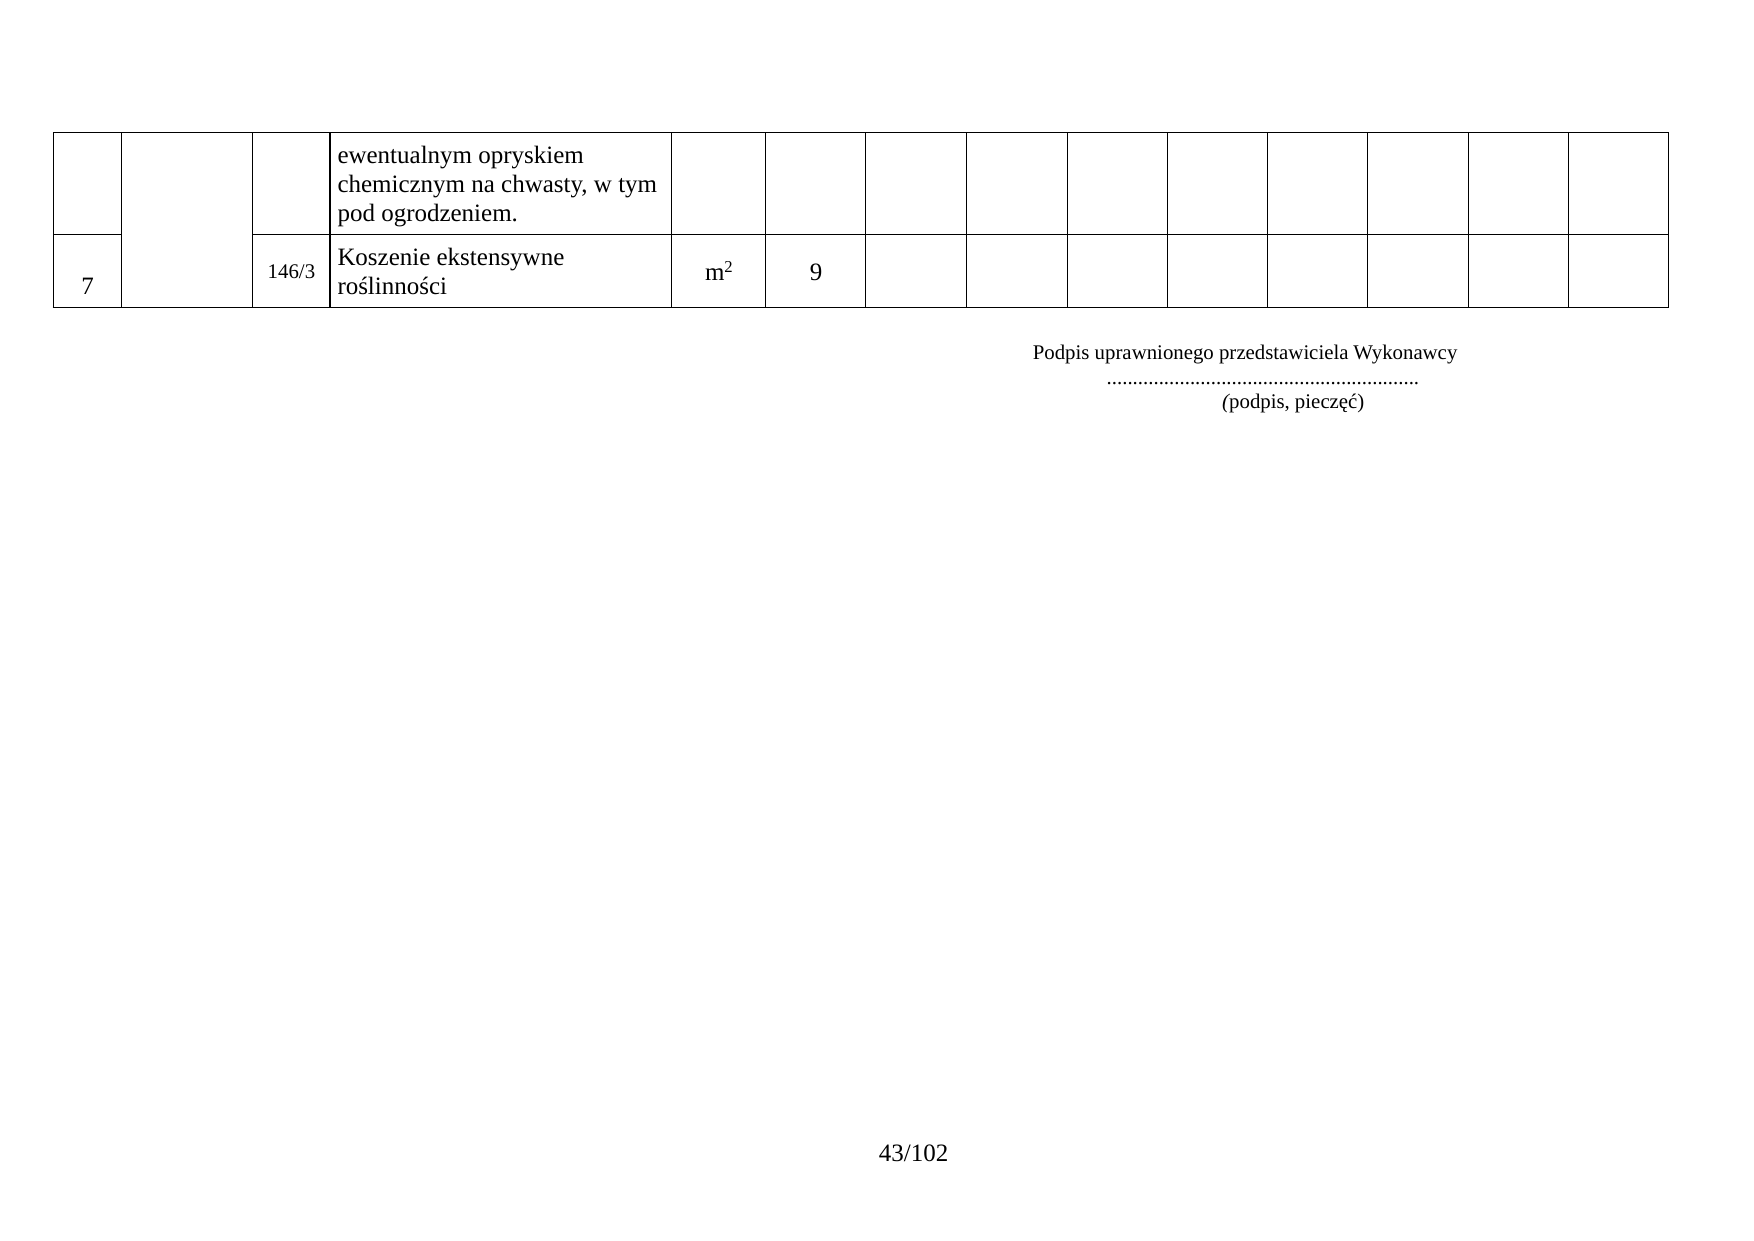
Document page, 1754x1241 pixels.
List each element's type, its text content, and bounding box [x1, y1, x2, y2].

text ............................................................ [148, 365, 1679, 389]
text Podpis uprawnionego przedstawiciela Wykonawcy [148, 337, 1679, 365]
table_cell [1569, 235, 1668, 307]
table_cell [1268, 133, 1367, 234]
table_cell [967, 133, 1067, 234]
table_cell [1469, 235, 1568, 307]
table_cell 9 [766, 235, 865, 307]
table_cell [967, 235, 1067, 307]
table_cell [866, 133, 966, 234]
table_cell [1068, 133, 1167, 234]
table_cell [766, 133, 865, 234]
table_cell m2 [672, 235, 765, 307]
table_cell 146/3 [253, 235, 329, 307]
table_cell [122, 133, 252, 307]
table_cell ewentualnym opryskiem chemicznym na chwasty, w tym pod ogrodzeniem. [331, 133, 671, 234]
table_cell [672, 133, 765, 234]
table_cell [1368, 133, 1468, 234]
table_cell [1469, 133, 1568, 234]
text (podpis, pieczęć) [148, 389, 1679, 413]
table_cell Koszenie ekstensywne roślinności [331, 235, 671, 307]
table_cell 7 [54, 235, 121, 307]
table_cell [1268, 235, 1367, 307]
table_cell [1168, 235, 1267, 307]
table_cell [253, 133, 329, 234]
table_cell [1368, 235, 1468, 307]
table_cell [866, 235, 966, 307]
table_cell [54, 133, 121, 234]
table_cell [1569, 133, 1668, 234]
table_cell [1068, 235, 1167, 307]
table_cell [1168, 133, 1267, 234]
